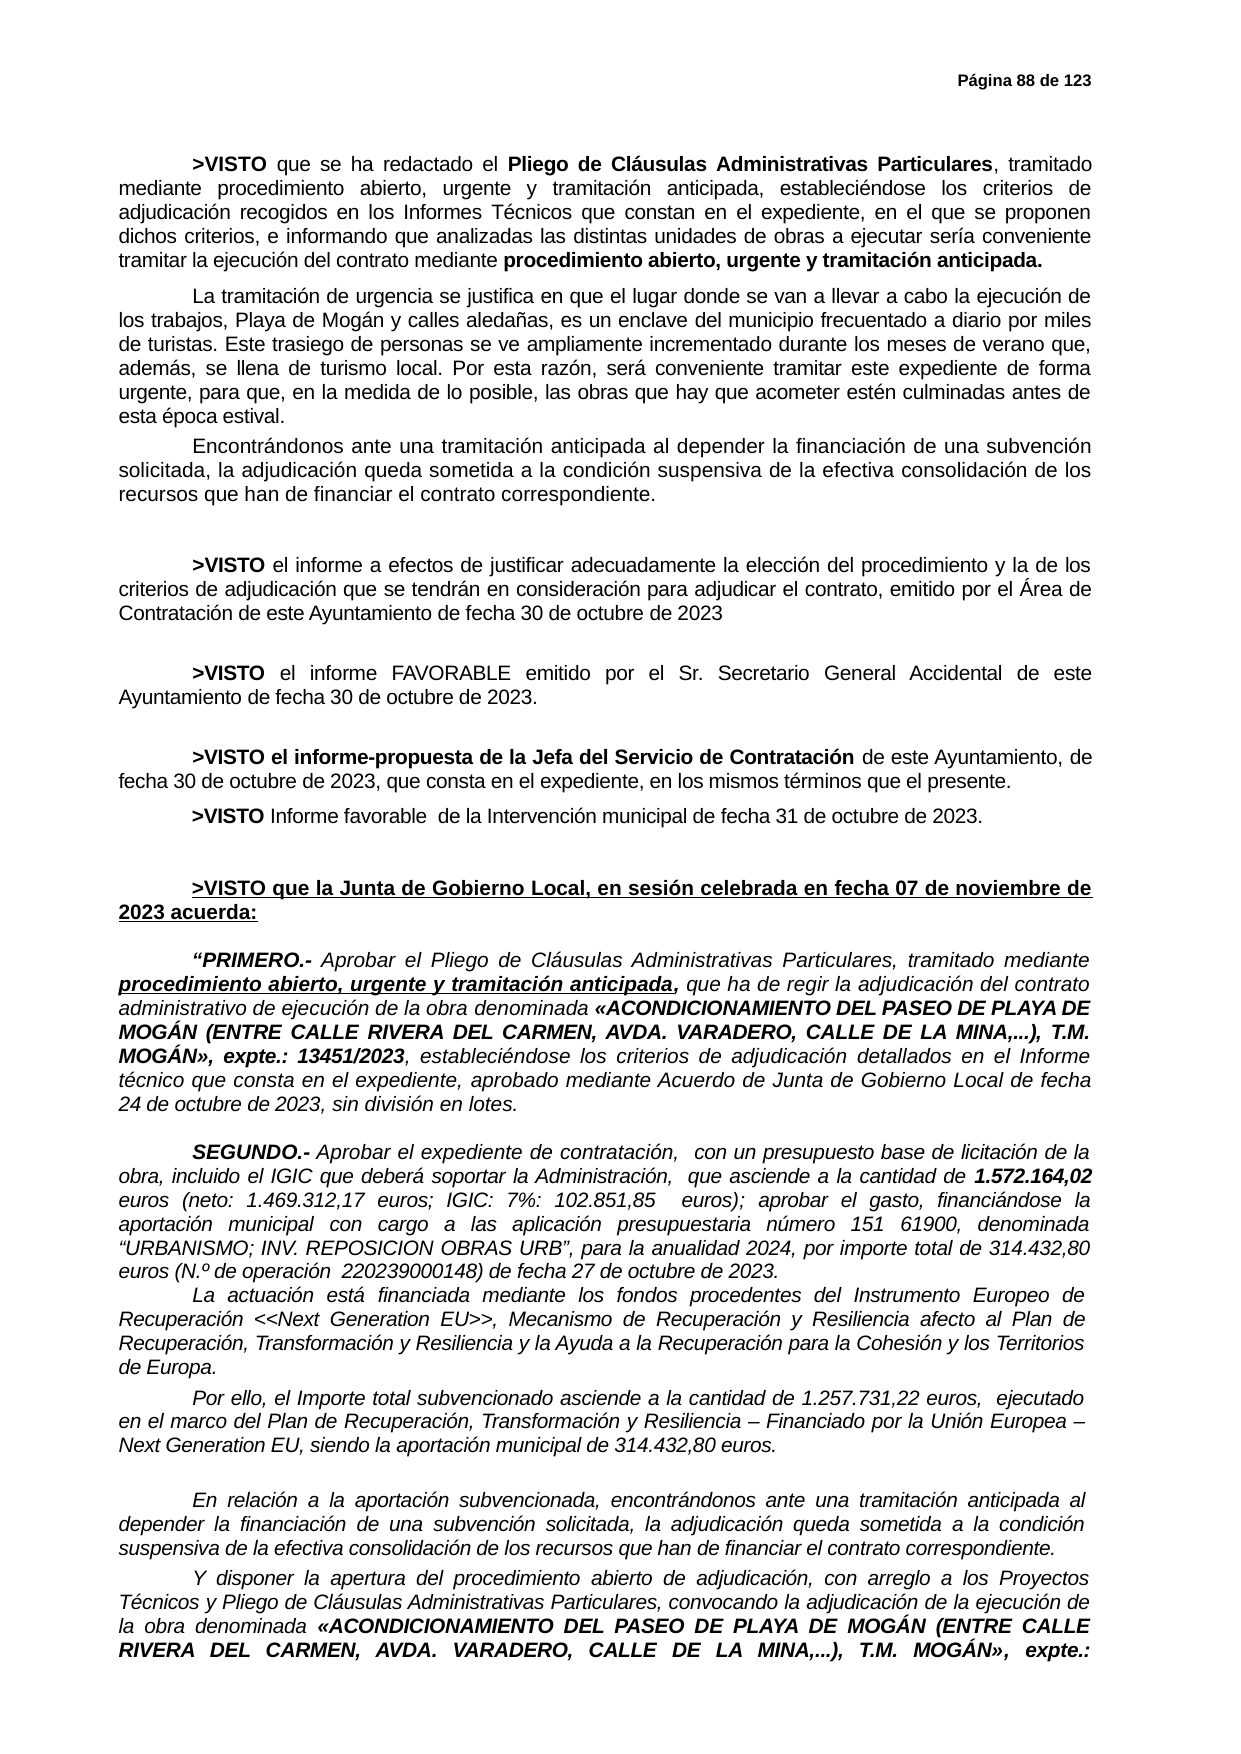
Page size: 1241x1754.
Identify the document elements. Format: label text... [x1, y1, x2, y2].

text >VISTO el informe-propuesta de la Jefa del Servicio de Contratación de este Ayuntamiento, de fecha 30 de octubre de 2023, que consta en el expediente, en los mismos términos que el presente. [118, 744, 1092, 792]
text >VISTO que se ha redactado el Pliego de Cláusulas Administrativas Particulares, tramitado mediante procedimiento abierto, urgente y tramitación anticipada, estableciéndose los criterios de adjudicación recogidos en los Informes Técnicos que constan en el expediente, en el que se proponen dichos criterios, e informando que analizadas las distintas unidades de obras a ejecutar sería conveniente tramitar la ejecución del contrato mediante procedimiento abierto, urgente y tramitación anticipada. [118, 152, 1092, 272]
text >VISTO que la Junta de Gobierno Local, en sesión celebrada en fecha 07 de noviembre de 2023 acuerda: [118, 876, 1092, 924]
text >VISTO Informe favorable de la Intervención municipal de fecha 31 de octubre de 2023. [118, 804, 1092, 828]
text >VISTO el informe a efectos de justificar adecuadamente la elección del procedimiento y la de los criterios de adjudicación que se tendrán en consideración para adjudicar el contrato, emitido por el Área de Contratación de este Ayuntamiento de fecha 30 de octubre de 2023 [118, 553, 1092, 625]
text >VISTO el informe FAVORABLE emitido por el Sr. Secretario General Accidental de este Ayuntamiento de fecha 30 de octubre de 2023. [118, 661, 1092, 709]
text La actuación está financiada mediante los fondos procedentes del Instrumento Europeo de Recuperación <<Next Generation EU>>, Mecanismo de Recuperación y Resiliencia afecto al Plan de Recuperación, Transformación y Resiliencia y la Ayuda a la Recuperación para la Cohesión y los Territorios de Europa. [118, 1283, 1088, 1379]
text La tramitación de urgencia se justifica en que el lugar donde se van a llevar a cabo la ejecución de los trabajos, Playa de Mogán y calles aledañas, es un enclave del municipio frecuentado a diario por miles de turistas. Este trasiego de personas se ve ampliamente incrementado durante los meses de verano que, además, se llena de turismo local. Por esta razón, será conveniente tramitar este expediente de forma urgente, para que, en la medida de lo posible, las obras que hay que acometer estén culminadas antes de esta época estival. [118, 284, 1092, 428]
text Y disponer la apertura del procedimiento abierto de adjudicación, con arreglo a los Proyectos Técnicos y Pliego de Cláusulas Administrativas Particulares, convocando la adjudicación de la ejecución de la obra denominada «ACONDICIONAMIENTO DEL PASEO DE PLAYA DE MOGÁN (ENTRE CALLE RIVERA DEL CARMEN, AVDA. VARADERO, CALLE DE LA MINA,...), T.M. MOGÁN», expte.: [118, 1566, 1092, 1661]
text “PRIMERO.- Aprobar el Pliego de Cláusulas Administrativas Particulares, tramitado mediante procedimiento abierto, urgente y tramitación anticipada, que ha de regir la adjudicación del contrato administrativo de ejecución de la obra denominada «ACONDICIONAMIENTO DEL PASEO DE PLAYA DE MOGÁN (ENTRE CALLE RIVERA DEL CARMEN, AVDA. VARADERO, CALLE DE LA MINA,...), T.M. MOGÁN», expte.: 13451/2023, estableciéndose los criterios de adjudicación detallados en el Informe técnico que consta en el expediente, aprobado mediante Acuerdo de Junta de Gobierno Local de fecha 24 de octubre de 2023, sin división en lotes. [118, 948, 1092, 1116]
text En relación a la aportación subvencionada, encontrándonos ante una tramitación anticipada al depender la financiación de una subvención solicitada, la adjudicación queda sometida a la condición suspensiva de la efectiva consolidación de los recursos que han de financiar el contrato correspondiente. [118, 1487, 1088, 1559]
text Por ello, el Importe total subvencionado asciende a la cantidad de 1.257.731,22 euros, ejecutado en el marco del Plan de Recuperación, Transformación y Resiliencia – Financiado por la Unión Europea – Next Generation EU, siendo la aportación municipal de 314.432,80 euros. [118, 1385, 1088, 1457]
text Encontrándonos ante una tramitación anticipada al depender la financiación de una subvención solicitada, la adjudicación queda sometida a la condición suspensiva de la efectiva consolidación de los recursos que han de financiar el contrato correspondiente. [118, 434, 1092, 506]
text SEGUNDO.- Aprobar el expediente de contratación, con un presupuesto base de licitación de la obra, incluido el IGIC que deberá soportar la Administración, que asciende a la cantidad de 1.572.164,02 euros (neto: 1.469.312,17 euros; IGIC: 7%: 102.851,85 euros); aprobar el gasto, financiándose la aportación municipal con cargo a las aplicación presupuestaria número 151 61900, denominada “URBANISMO; INV. REPOSICION OBRAS URB”, para la anualidad 2024, por importe total de 314.432,80 euros (N.º de operación 220239000148) de fecha 27 de octubre de 2023. [118, 1139, 1092, 1283]
